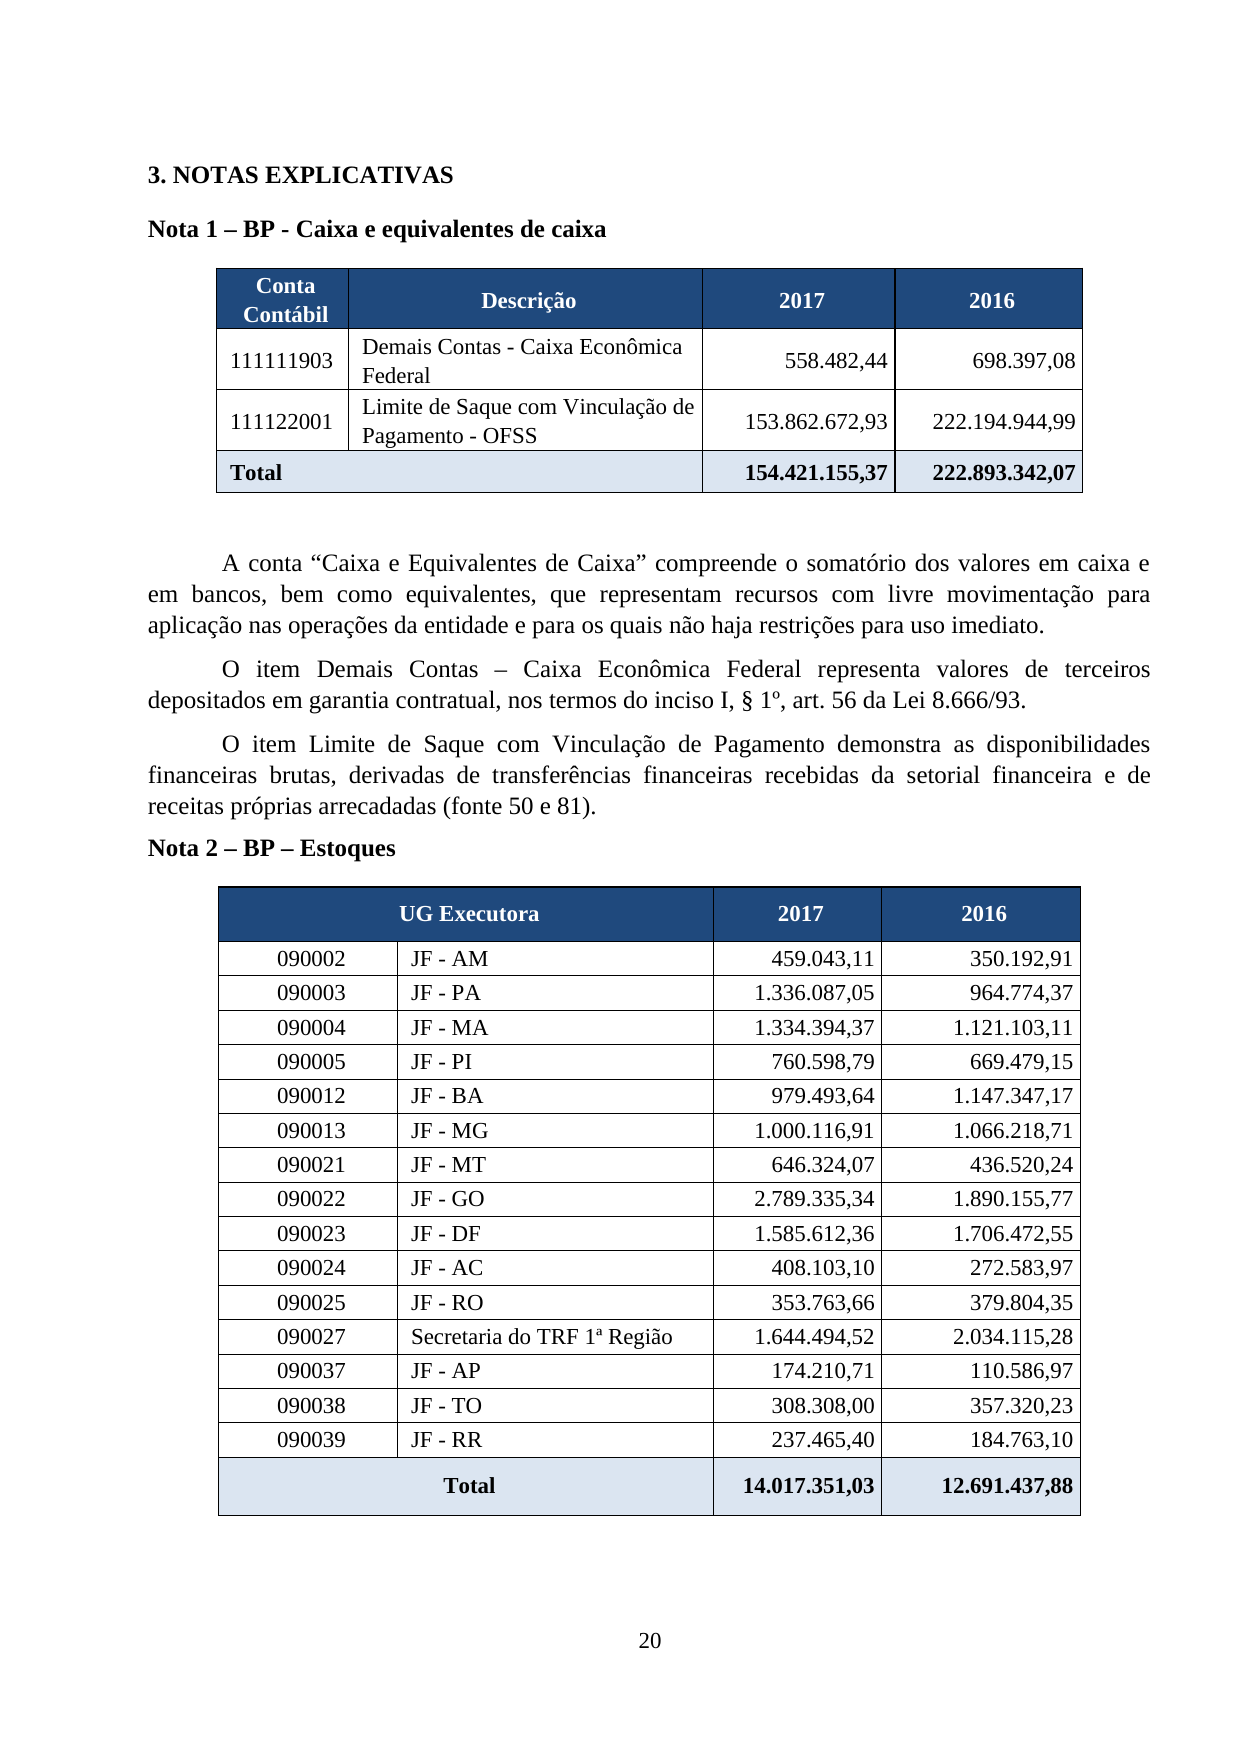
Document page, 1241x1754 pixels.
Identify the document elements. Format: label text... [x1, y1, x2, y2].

table_cell 1.890.155,77 [882, 1183, 1080, 1216]
text 3. NOTAS EXPLICATIVAS [148, 160, 1152, 189]
table_cell 222.194.944,99 [896, 390, 1082, 449]
table_cell 174.210,71 [714, 1355, 881, 1388]
table_cell JF - RR [398, 1423, 713, 1457]
table_cell JF - AM [398, 942, 713, 975]
table_cell 669.479,15 [882, 1045, 1080, 1078]
table_cell JF - TO [398, 1389, 713, 1422]
table_cell 1.585.612,36 [714, 1217, 881, 1250]
table_cell JF - MA [398, 1011, 713, 1044]
table_cell 964.774,37 [882, 976, 1080, 1010]
table_cell JF - AP [398, 1355, 713, 1388]
table_cell 1.121.103,11 [882, 1011, 1080, 1044]
text A conta “Caixa e Equivalentes de Caixa” compreende o somatório dos valores em caixa e em bancos, bem como equivalentes, que representam recursos com livre movimentação para aplicação nas operações da entidade e para os quais não haja restrições para uso imediato. [148, 545, 1152, 639]
table_cell 12.691.437,88 [882, 1458, 1080, 1515]
table_cell Total [217, 451, 702, 492]
table_cell JF - GO [398, 1183, 713, 1216]
text O item Demais Contas – Caixa Econômica Federal representa valores de terceiros depositados em garantia contratual, nos termos do inciso I, § 1º, art. 56 da Lei 8.666/93. [148, 651, 1152, 714]
table_cell 111122001 [217, 390, 348, 449]
table_cell 760.598,79 [714, 1045, 881, 1078]
table_cell 111111903 [217, 329, 348, 389]
table_cell 353.763,66 [714, 1286, 881, 1319]
table_cell 1.147.347,17 [882, 1080, 1080, 1113]
table_cell 357.320,23 [882, 1389, 1080, 1422]
table_cell JF - DF [398, 1217, 713, 1250]
table_header 2017 [703, 269, 894, 328]
table_cell 090004 [219, 1011, 397, 1044]
table_cell 1.706.472,55 [882, 1217, 1080, 1250]
table_cell 090022 [219, 1183, 397, 1216]
table_cell JF - PA [398, 976, 713, 1010]
table_header 2017 [714, 888, 881, 941]
table_cell 1.000.116,91 [714, 1114, 881, 1147]
table_cell 459.043,11 [714, 942, 881, 975]
table_cell Secretaria do TRF 1ª Região [398, 1320, 713, 1353]
table_cell 14.017.351,03 [714, 1458, 881, 1515]
text Nota 2 – BP – Estoques [148, 833, 1152, 861]
text O item Limite de Saque com Vinculação de Pagamento demonstra as disponibilidades financeiras brutas, derivadas de transferências financeiras recebidas da setorial financeira e de receitas próprias arrecadadas (fonte 50 e 81). [148, 726, 1152, 820]
table_cell 090024 [219, 1251, 397, 1285]
table_cell JF - MT [398, 1148, 713, 1182]
table_header 2016 [896, 269, 1082, 328]
table_cell 646.324,07 [714, 1148, 881, 1182]
table_cell 436.520,24 [882, 1148, 1080, 1182]
table_cell 222.893.342,07 [896, 451, 1082, 492]
table_cell 090025 [219, 1286, 397, 1319]
table_cell 090038 [219, 1389, 397, 1422]
table_cell 2.789.335,34 [714, 1183, 881, 1216]
table_cell 154.421.155,37 [703, 451, 894, 492]
table_cell 379.804,35 [882, 1286, 1080, 1319]
table_header 2016 [882, 888, 1080, 941]
table_cell JF - MG [398, 1114, 713, 1147]
table_cell 1.334.394,37 [714, 1011, 881, 1044]
table_cell 979.493,64 [714, 1080, 881, 1113]
table_cell 090039 [219, 1423, 397, 1457]
table_cell 153.862.672,93 [703, 390, 894, 449]
table_cell 1.336.087,05 [714, 976, 881, 1010]
table_cell Demais Contas - Caixa Econômica Federal [349, 329, 702, 389]
table_cell 090002 [219, 942, 397, 975]
table_cell 408.103,10 [714, 1251, 881, 1285]
table_cell Limite de Saque com Vinculação de Pagamento - OFSS [349, 390, 702, 449]
table_cell JF - PI [398, 1045, 713, 1078]
table_cell 090003 [219, 976, 397, 1010]
table_cell 558.482,44 [703, 329, 894, 389]
table_header UG Executora [219, 888, 713, 941]
table_cell 272.583,97 [882, 1251, 1080, 1285]
table_cell 090023 [219, 1217, 397, 1250]
table_cell 110.586,97 [882, 1355, 1080, 1388]
table_cell 237.465,40 [714, 1423, 881, 1457]
table_cell 090027 [219, 1320, 397, 1353]
table_cell 090021 [219, 1148, 397, 1182]
table_cell 308.308,00 [714, 1389, 881, 1422]
table_cell 090013 [219, 1114, 397, 1147]
table_cell 350.192,91 [882, 942, 1080, 975]
table_header Descrição [349, 269, 702, 328]
table_cell 2.034.115,28 [882, 1320, 1080, 1353]
table_cell JF - BA [398, 1080, 713, 1113]
table_cell 1.066.218,71 [882, 1114, 1080, 1147]
table_cell 184.763,10 [882, 1423, 1080, 1457]
table_cell Total [219, 1458, 713, 1515]
table_cell 090037 [219, 1355, 397, 1388]
text Nota 1 – BP - Caixa e equivalentes de caixa [148, 214, 1152, 243]
table_cell JF - RO [398, 1286, 713, 1319]
table_cell JF - AC [398, 1251, 713, 1285]
table_cell 698.397,08 [896, 329, 1082, 389]
table_header Conta Contábil [217, 269, 348, 328]
table_cell 090012 [219, 1080, 397, 1113]
table_cell 090005 [219, 1045, 397, 1078]
table_cell 1.644.494,52 [714, 1320, 881, 1353]
